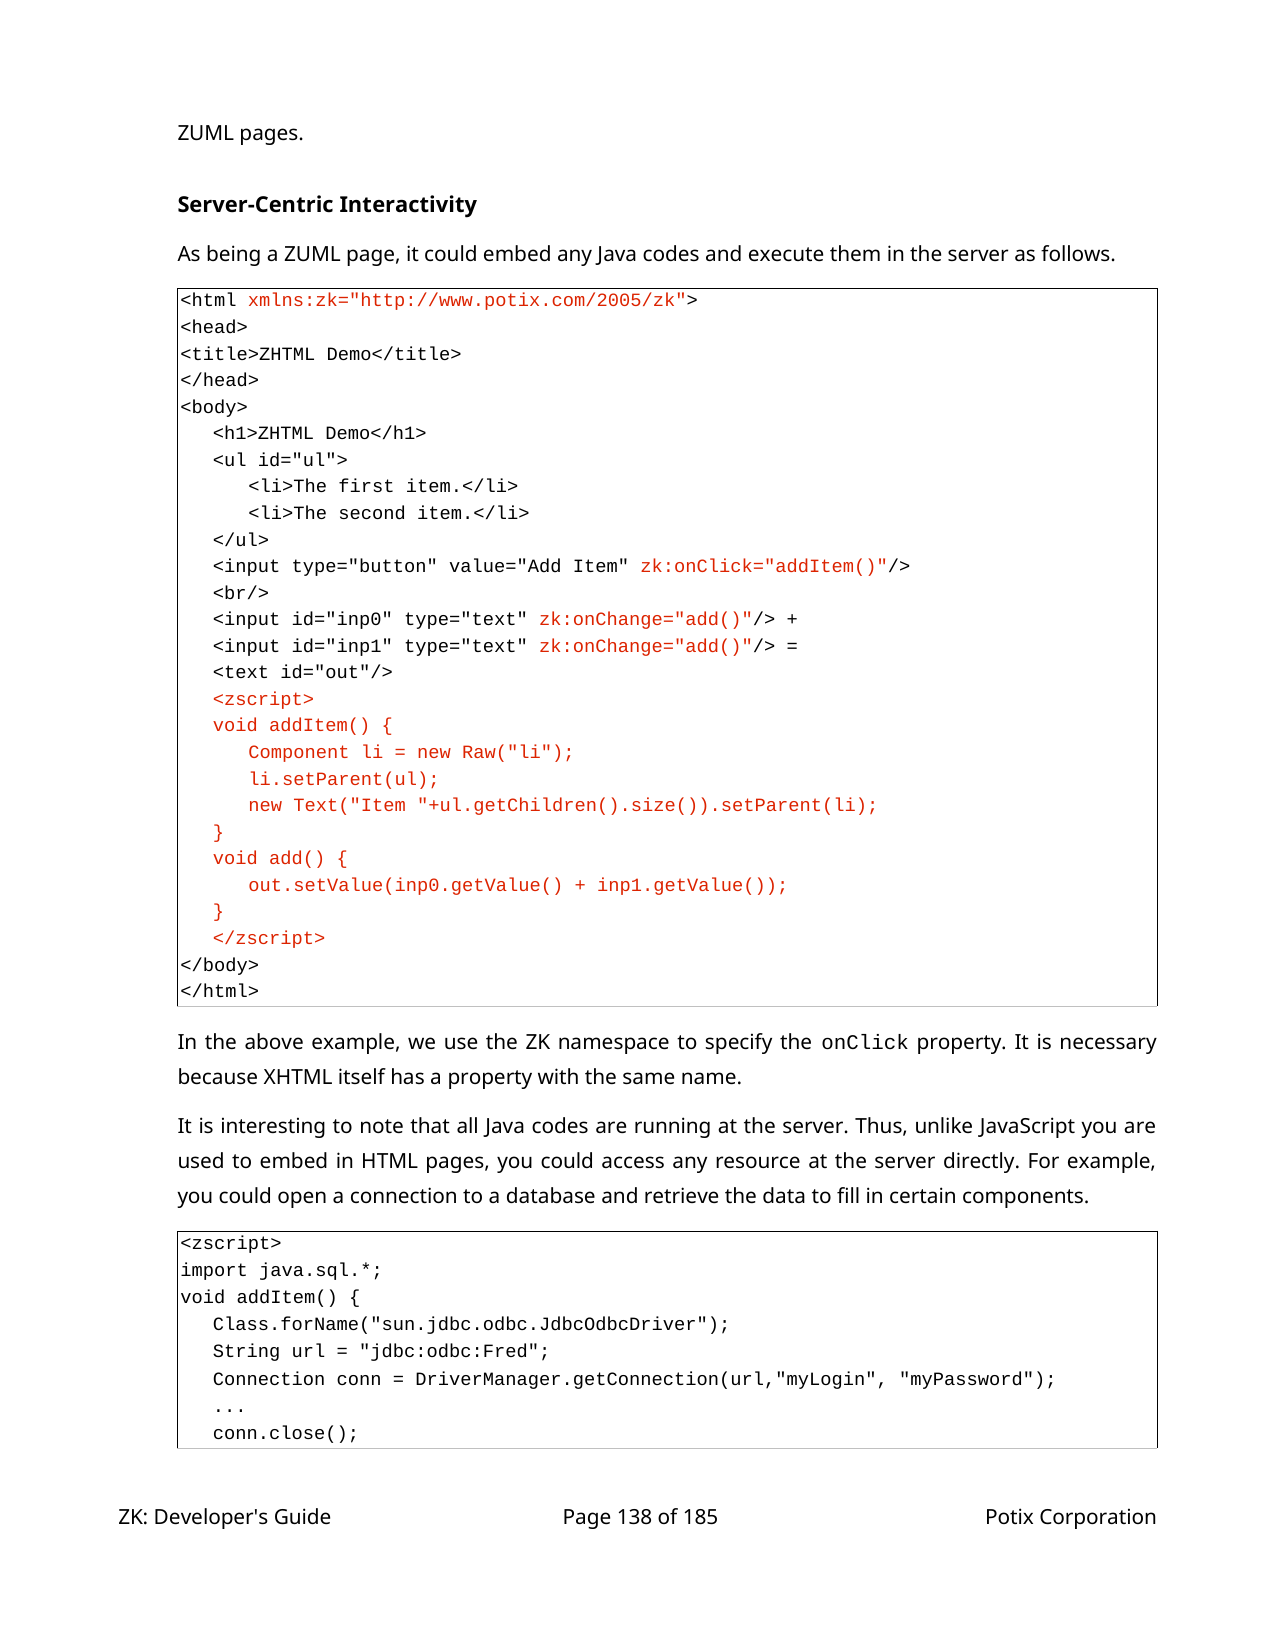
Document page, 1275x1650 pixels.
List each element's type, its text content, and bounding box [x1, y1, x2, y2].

text <html xmlns:zk="http://www.potix.com/2005/zk"> <head> <title>ZHTML Demo</title> </head> <body> <h1>ZHTML Demo</h1> <ul id="ul"> <li>The first item.</li> <li>The second item.</li> </ul> <input type="button" value="Add Item" zk:onClick="addItem()"/> <br/> <input id="inp0" type="text" zk:onChange="add()"/> + <input id="inp1" type="text" zk:onChange="add()"/> = <text id="out"/> <zscript> void addItem() { Component li = new Raw("li"); li.setParent(ul); new Text("Item "+ul.getChildren().size()).setParent(li); } void add() { out.setValue(inp0.getValue() + inp1.getValue()); } </zscript> </body> </html> [178, 289, 1157, 1006]
subtitle Server-Centric Interactivity [177, 189, 1157, 219]
text In the above example, we use the ZK namespace to specify the onClick property. It is necessary because XHTML itself has a property with the same name. [177, 1027, 1157, 1091]
text String url = "jdbc:odbc:Fred"; [178, 1339, 1157, 1363]
text conn.close(); [178, 1421, 1157, 1448]
text ... [178, 1394, 1157, 1418]
text As being a ZUML page, it could embed any Java codes and execute them in the server as follows. [177, 239, 1157, 268]
text Class.forName("sun.jdbc.odbc.JdbcOdbcDriver"); [178, 1312, 1157, 1336]
text ZUML pages. [177, 118, 1157, 146]
text <zscript> [178, 1232, 1157, 1255]
text Connection conn = DriverManager.getConnection(url,"myLogin", "myPassword"); [178, 1366, 1157, 1391]
text It is interesting to note that all Java codes are running at the server. Thus, unlike JavaScript you are used to embed in HTML pages, you could access any resource at the server directly. For example, you could open a connection to a database and retrieve the data to fill in certain components. [177, 1111, 1157, 1210]
text void addItem() { [178, 1285, 1157, 1309]
text import java.sql.*; [178, 1258, 1157, 1282]
